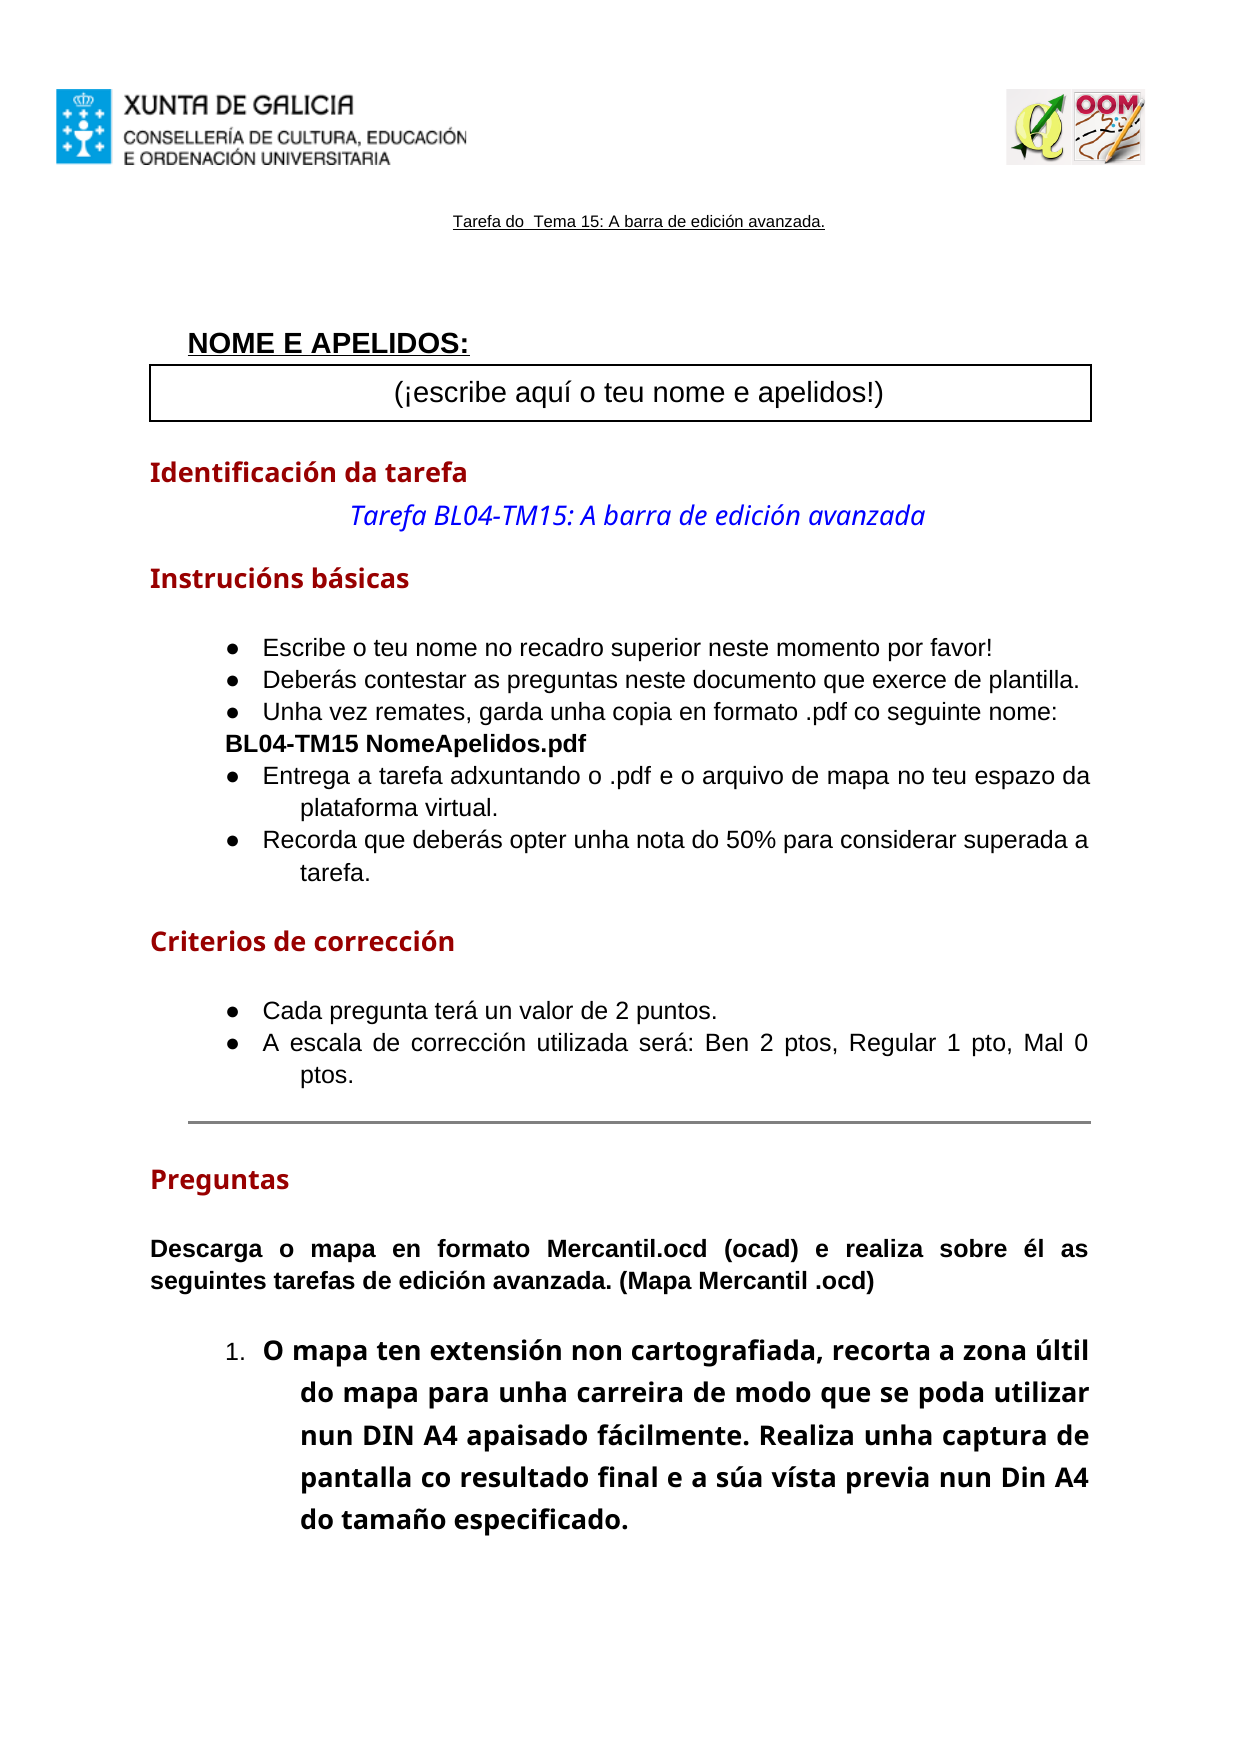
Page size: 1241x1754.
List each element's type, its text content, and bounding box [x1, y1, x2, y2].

subtitle Preguntas [150, 1161, 1091, 1197]
list O mapa ten extensión non cartografiada, recorta a zona últil do mapa para unha carreira de modo que se poda utilizar nun DIN A4 apaisado fácilmente. Realiza unha captura de pantalla co resultado final e a súa vísta previa nun Din A4 do tamaño especificado. [225, 1331, 1091, 1538]
picture [74, 93, 93, 106]
list Recorda que deberás opter unha nota do 50% para considerar superada a tarefa. [225, 826, 1091, 886]
text NOME E APELIDOS: [187, 327, 1091, 359]
text BL04-TM15 NomeApelidos.pdf [225, 730, 1091, 758]
picture [96, 126, 104, 134]
picture [56, 89, 467, 165]
table_header (¡escribe aquí o teu nome e apelidos!) [151, 366, 1090, 419]
list Entrega a tarefa adxuntando o .pdf e o arquivo de mapa no teu espazo da plataforma virtual. [225, 762, 1091, 822]
text Descarga o mapa en formato Mercantil.ocd (ocad) e realiza sobre él as seguintes tarefas de edición avanzada. (Mapa Mercantil .ocd) [150, 1235, 1091, 1295]
list Cada pregunta terá un valor de 2 puntos. [225, 997, 1091, 1025]
list Escribe o teu nome no recadro superior neste momento por favor! [225, 634, 1091, 662]
subtitle Criterios de corrección [150, 922, 1091, 959]
subtitle Instrucións básicas [150, 559, 1091, 596]
picture [75, 121, 93, 156]
list Deberás contestar as preguntas neste documento que exerce de plantilla. [225, 666, 1091, 694]
subtitle Tarefa BL04-TM15: A barra de edición avanzada [187, 496, 1091, 533]
picture [79, 110, 88, 118]
list A escala de corrección utilizada será: Ben 2 ptos, Regular 1 pto, Mal 0 ptos. [225, 1029, 1091, 1089]
picture [95, 142, 104, 151]
picture [63, 110, 71, 118]
picture [63, 142, 71, 151]
picture [63, 126, 71, 134]
list Unha vez remates, garda unha copia en formato .pdf co seguinte nome: [225, 698, 1091, 726]
subtitle Identificación da tarefa [150, 454, 1091, 491]
picture [1006, 89, 1146, 165]
picture [95, 110, 104, 118]
